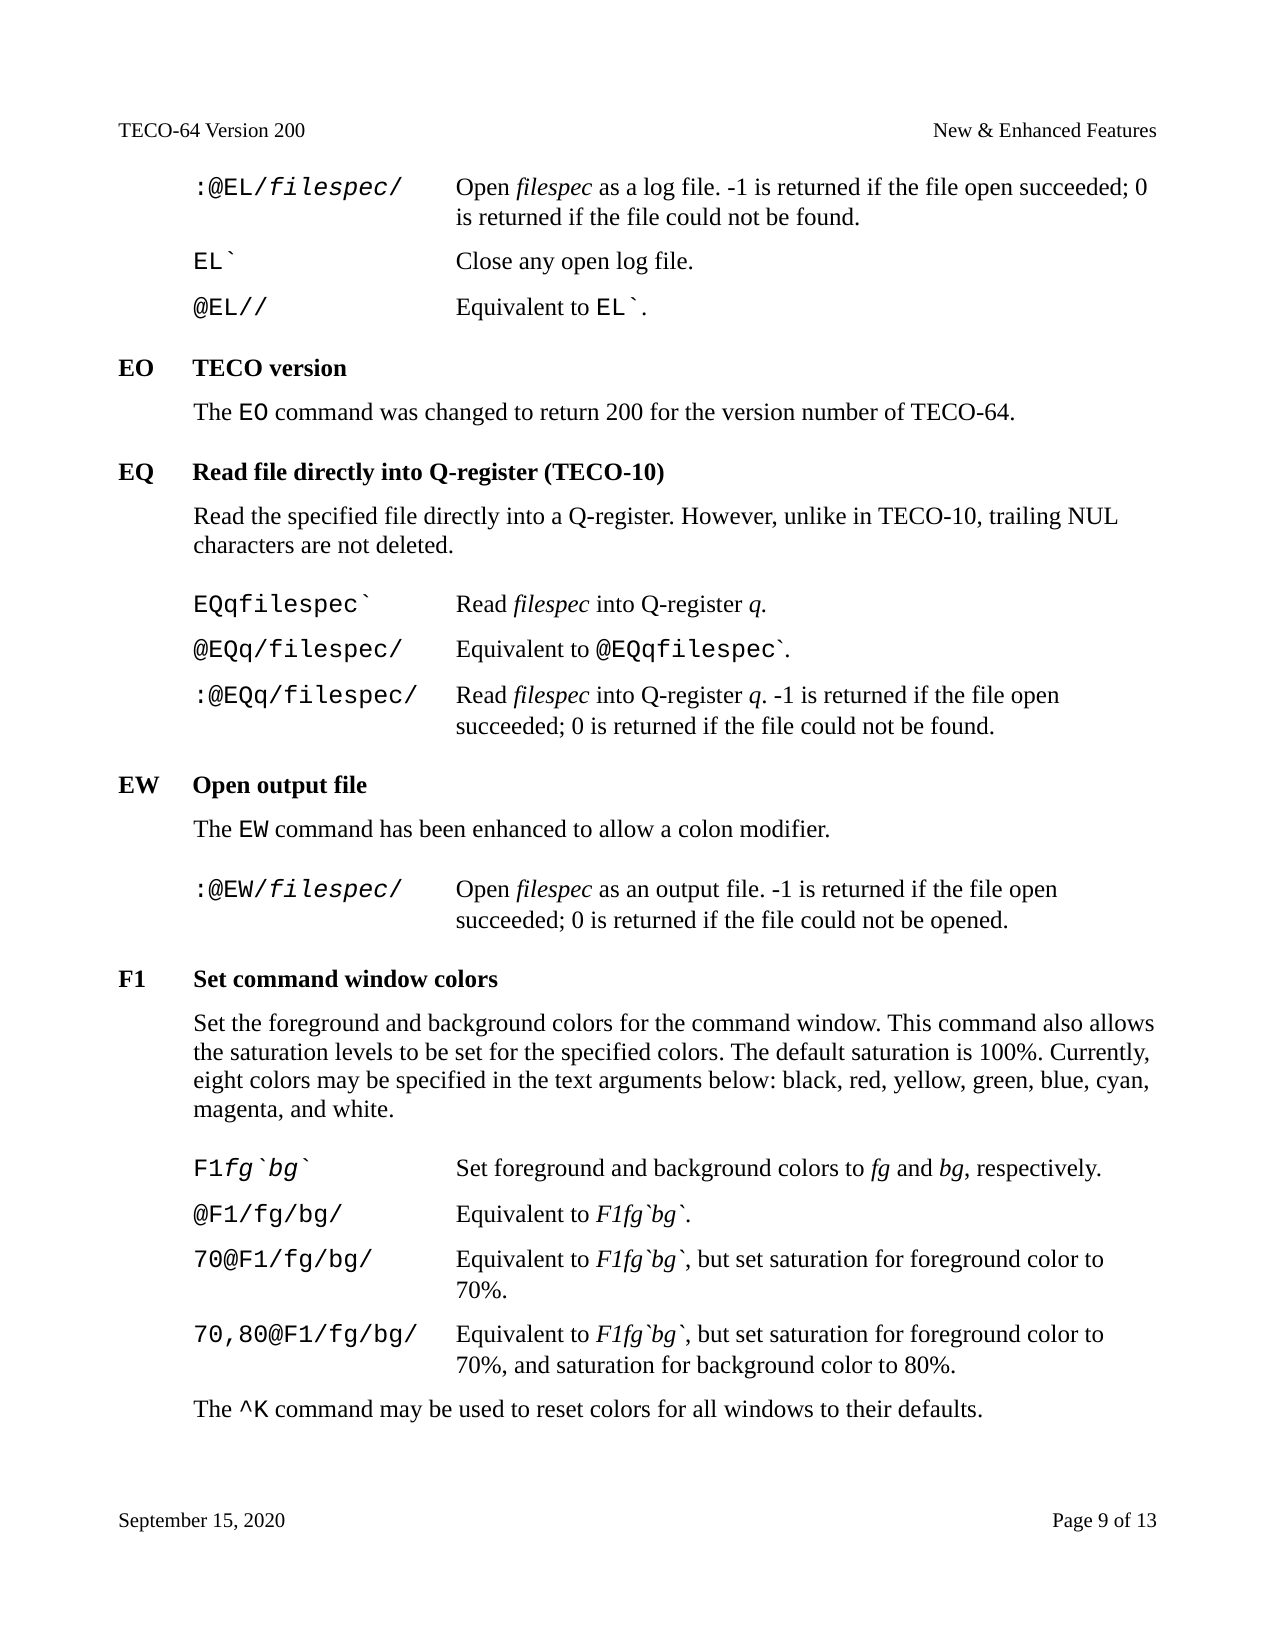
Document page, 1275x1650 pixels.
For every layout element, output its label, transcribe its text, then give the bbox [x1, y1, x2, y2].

text Set the foreground and background colors for the command window. This command also allows the saturation levels to be set for the specified colors. The default saturation is 100%. Currently, eight colors may be specified in the text arguments below: black, red, yellow, green, blue, cyan, magenta, and white. [193, 1008, 1157, 1123]
text The EO command was changed to return 200 for the version number of TECO-64. [193, 397, 1157, 427]
text F1fg`bg` Set foreground and background colors to fg and bg, respectively. [193, 1153, 1157, 1184]
text EO TECO version [118, 353, 1157, 382]
text :@EQq/filespec/ Read filespec into Q-register q. -1 is returned if the file open succeeded; 0 is returned if the file could not be found. [193, 680, 1157, 740]
text EL` Close any open log file. [193, 246, 1157, 277]
text @EL// Equivalent to EL`. [193, 292, 1157, 323]
text 70@F1/fg/bg/ Equivalent to F1fg`bg`, but set saturation for foreground color to 70%. [193, 1244, 1157, 1304]
text F1 Set command window colors [118, 964, 1157, 993]
text The EW command has been enhanced to allow a colon modifier. [193, 814, 1157, 844]
text @F1/fg/bg/ Equivalent to F1fg`bg`. [193, 1199, 1157, 1229]
text EQqfilespec` Read filespec into Q-register q. [193, 589, 1157, 619]
text :@EL/filespec/ Open filespec as a log file. -1 is returned if the file open succeeded; 0 is returned if the file could not be found. [193, 172, 1157, 231]
text 70,80@F1/fg/bg/ Equivalent to F1fg`bg`, but set saturation for foreground color to 70%, and saturation for background color to 80%. [193, 1319, 1157, 1379]
text The ^K command may be used to reset colors for all windows to their defaults. [193, 1394, 1157, 1424]
text @EQq/filespec/ Equivalent to @EQqfilespec`. [193, 634, 1157, 665]
text EW Open output file [118, 770, 1157, 799]
text EQ Read file directly into Q-register (TECO-10) [118, 457, 1157, 486]
text Read the specified file directly into a Q-register. However, unlike in TECO-10, trailing NUL characters are not deleted. [193, 501, 1157, 559]
text :@EW/filespec/ Open filespec as an output file. -1 is returned if the file open succeeded; 0 is returned if the file could not be opened. [193, 874, 1157, 934]
